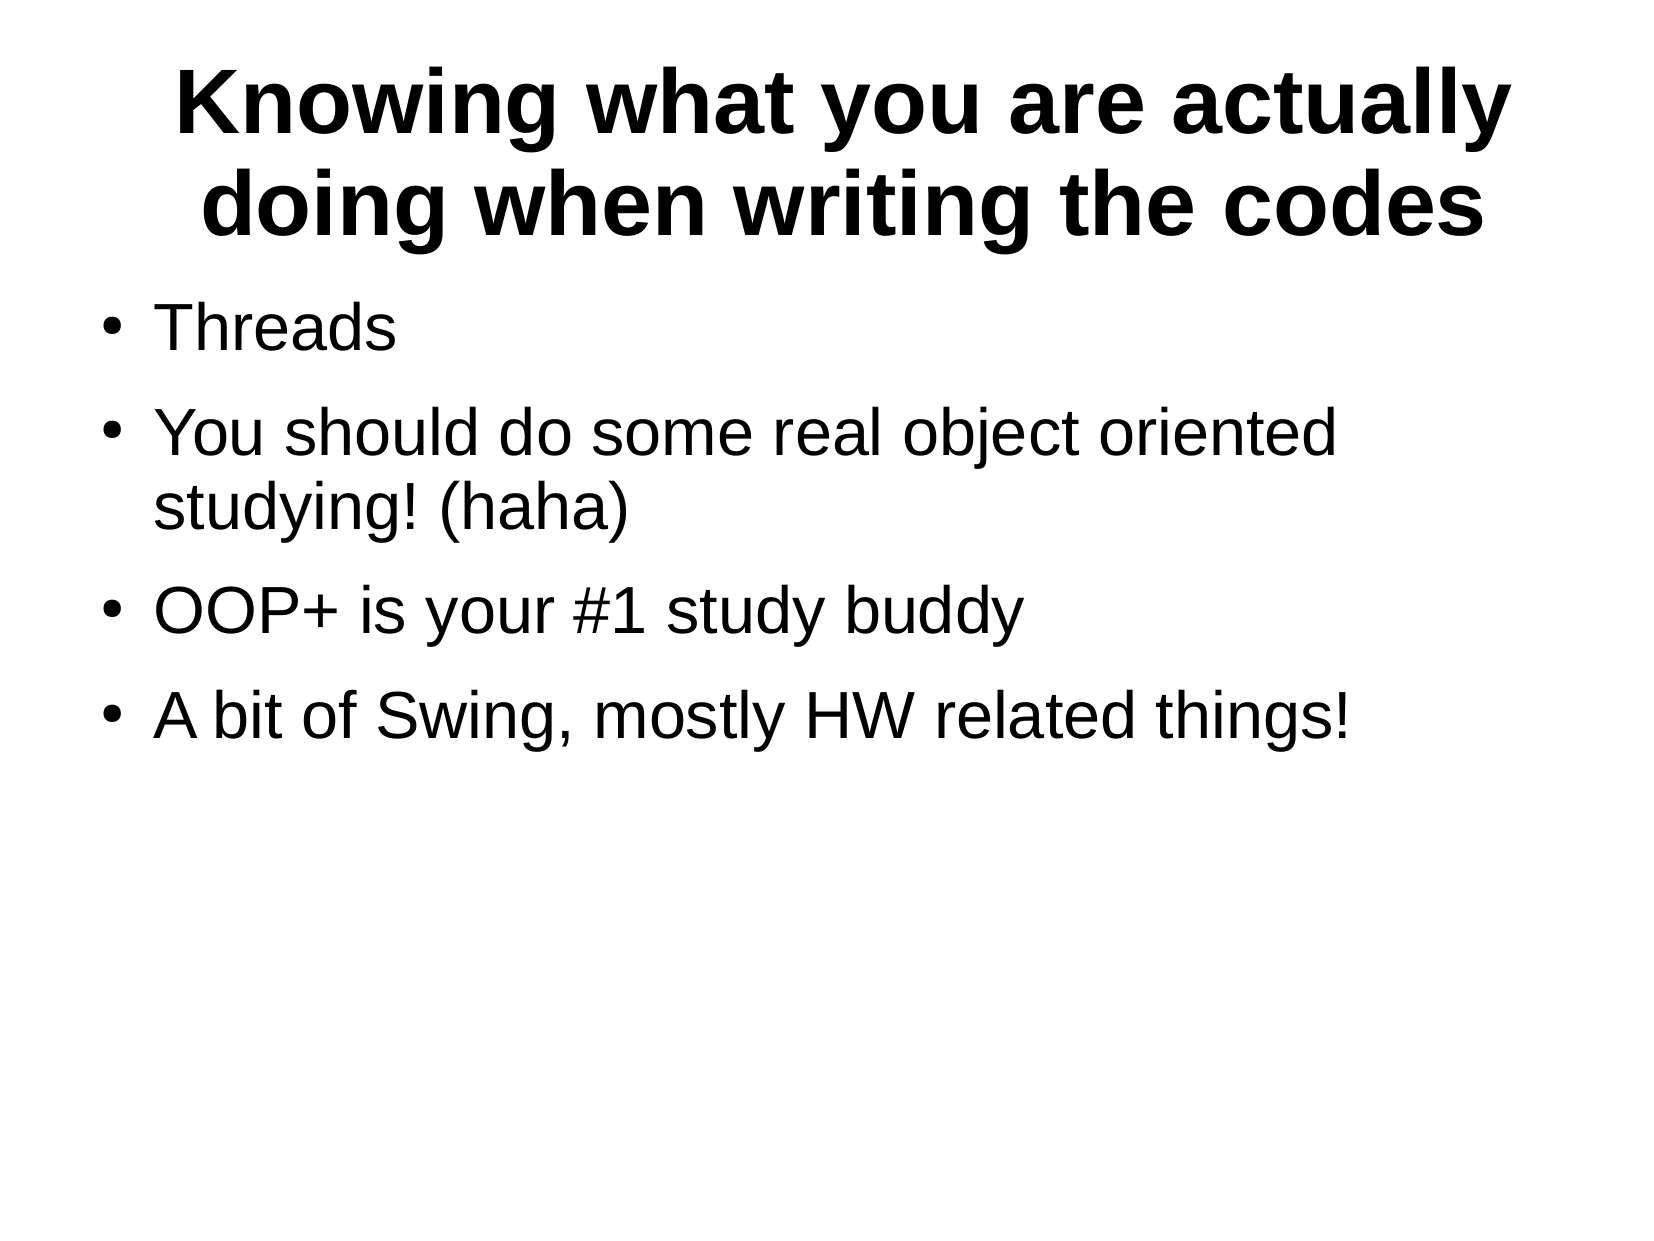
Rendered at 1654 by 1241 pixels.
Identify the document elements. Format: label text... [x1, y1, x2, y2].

title Knowing what you are actually doing when writing the codes [82, 49, 1571, 257]
list Threads You should do some real object oriented studying! (haha) OOP+ is your #1 study buddy A bit of Swing, mostly HW related things! [82, 290, 1571, 1010]
